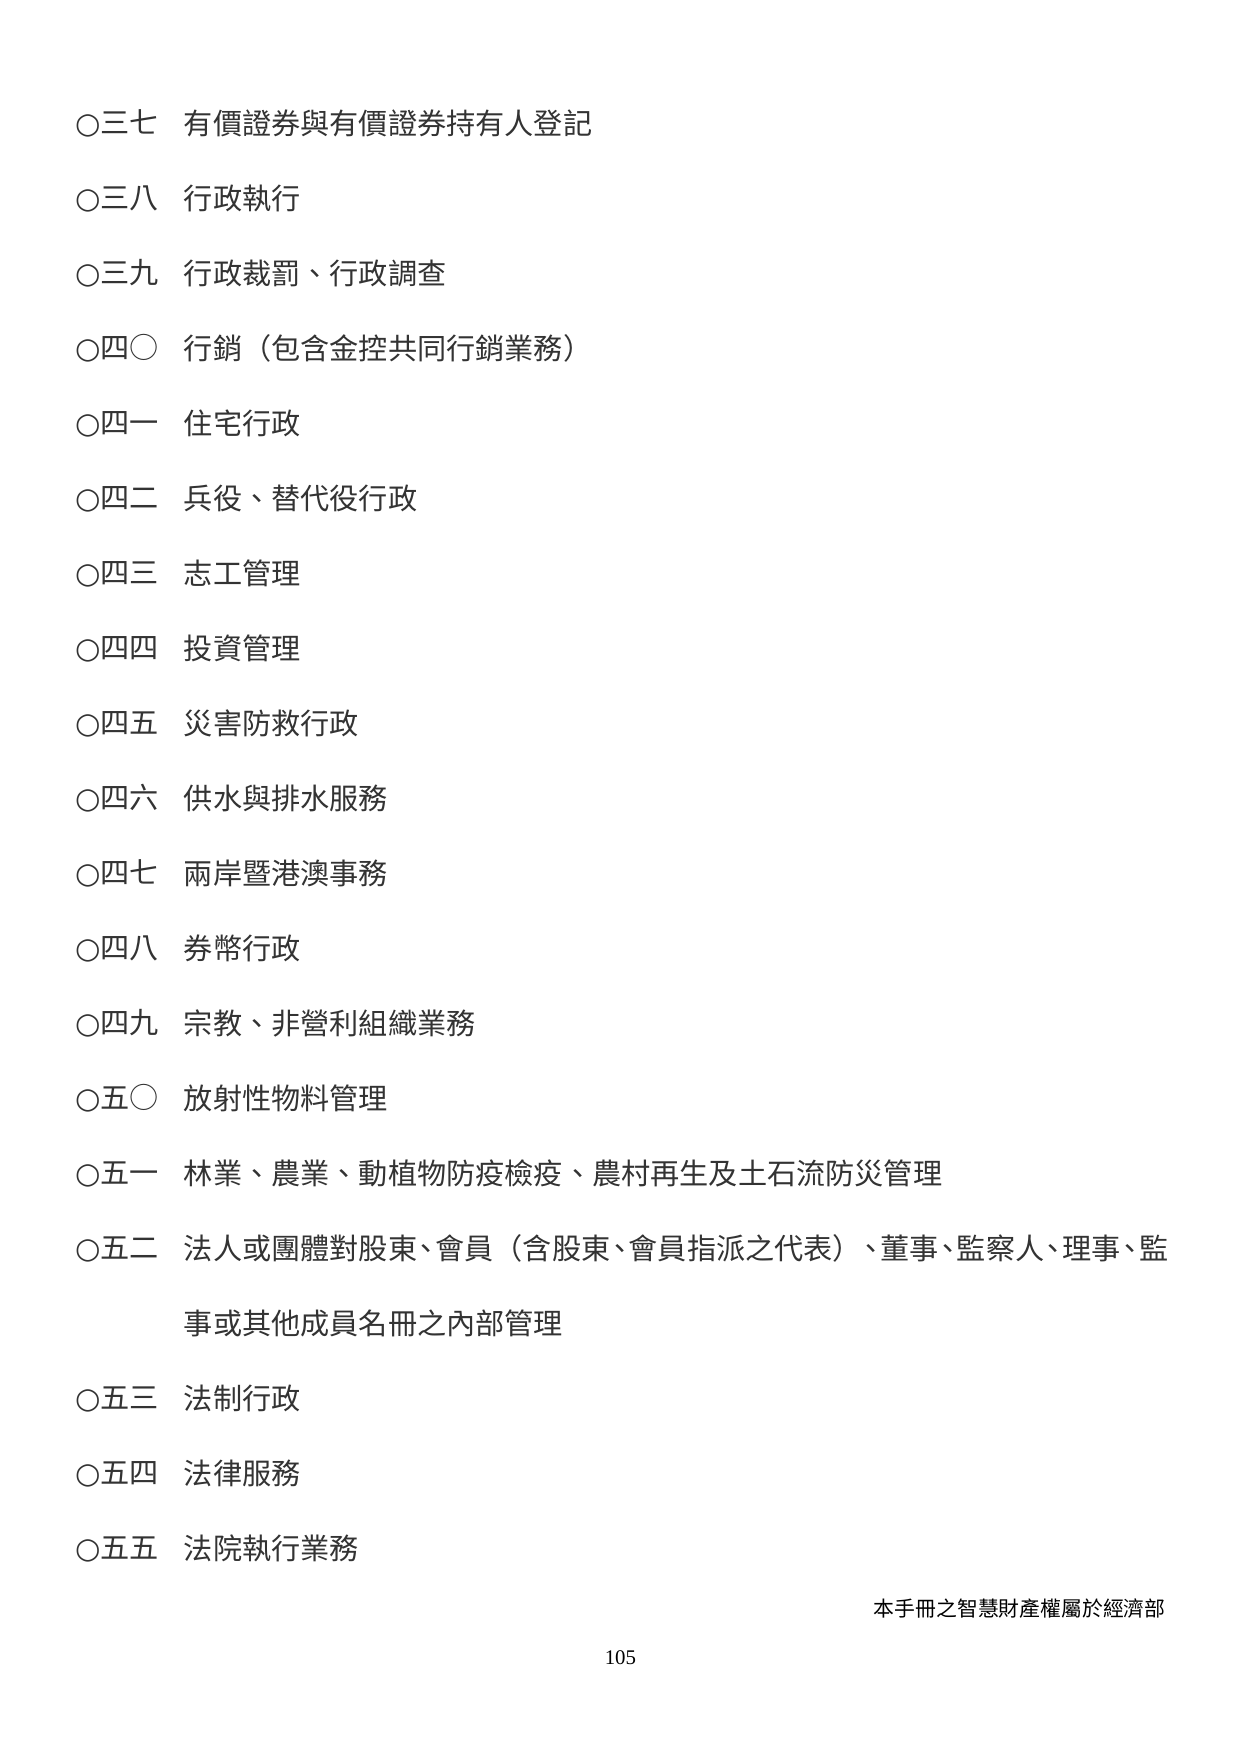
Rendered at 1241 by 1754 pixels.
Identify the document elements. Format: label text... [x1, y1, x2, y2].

table_cell 兩岸暨港澳事務 [184, 834, 1168, 909]
table_cell 放射性物料管理 [184, 1059, 1168, 1134]
table_cell ○三八 [72, 159, 184, 234]
table_cell ○四九 [72, 984, 184, 1059]
table_cell ○四八 [72, 909, 184, 984]
table_cell ○四二 [72, 459, 184, 534]
table_cell ○五○ [72, 1059, 184, 1134]
table_cell 有價證券與有價證券持有人登記 [184, 84, 1168, 159]
table_cell ○五四 [72, 1434, 184, 1509]
table_cell 宗教、非營利組織業務 [184, 984, 1168, 1059]
table_cell ○五一 [72, 1134, 184, 1209]
table_cell ○三七 [72, 84, 184, 159]
table_cell 行政執行 [184, 159, 1168, 234]
table_cell 兵役、替代役行政 [184, 459, 1168, 534]
table_cell 法人或團體對股東、會員（含股東、會員指派之代表）、董事、監察人、理事、監事或其他成員名冊之內部管理 [184, 1209, 1168, 1359]
table_cell ○四六 [72, 759, 184, 834]
table_cell ○四四 [72, 609, 184, 684]
table_cell 林業、農業、動植物防疫檢疫、農村再生及土石流防災管理 [184, 1134, 1168, 1209]
table_cell 志工管理 [184, 534, 1168, 609]
table_cell 行銷（包含金控共同行銷業務） [184, 309, 1168, 384]
table_cell 行政裁罰、行政調查 [184, 234, 1168, 309]
table_cell ○三九 [72, 234, 184, 309]
table_cell 災害防救行政 [184, 684, 1168, 759]
table_cell 法院執行業務 [184, 1509, 1168, 1584]
table_cell ○四一 [72, 384, 184, 459]
table_cell ○四○ [72, 309, 184, 384]
table_cell 法制行政 [184, 1359, 1168, 1434]
table_cell ○五二 [72, 1209, 184, 1359]
table_cell ○五五 [72, 1509, 184, 1584]
table_cell ○四三 [72, 534, 184, 609]
table_cell 供水與排水服務 [184, 759, 1168, 834]
table_cell 住宅行政 [184, 384, 1168, 459]
table_cell ○五三 [72, 1359, 184, 1434]
table_cell 投資管理 [184, 609, 1168, 684]
table_cell ○四五 [72, 684, 184, 759]
table_cell ○四七 [72, 834, 184, 909]
table_cell 券幣行政 [184, 909, 1168, 984]
table_cell 法律服務 [184, 1434, 1168, 1509]
